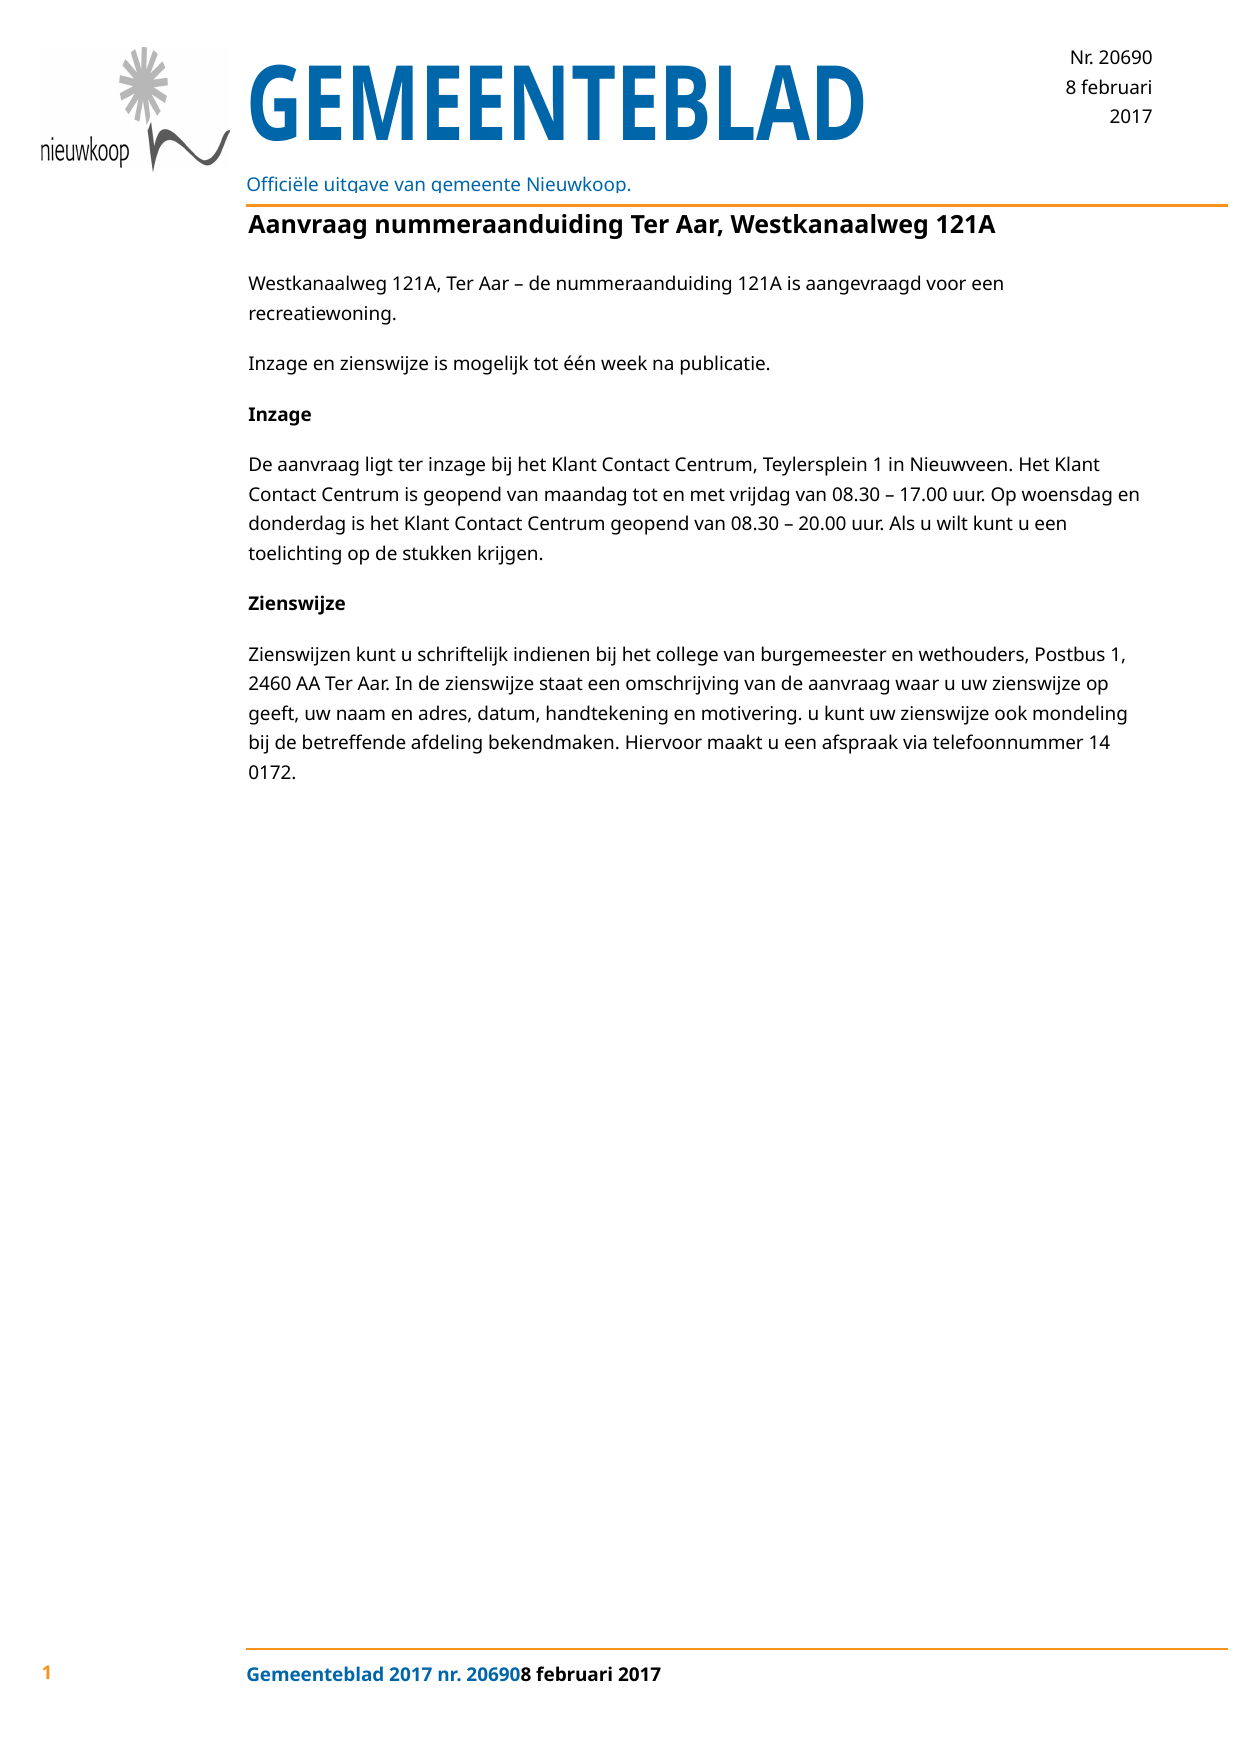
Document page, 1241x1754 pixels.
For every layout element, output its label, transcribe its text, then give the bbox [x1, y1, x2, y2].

text De aanvraag ligt ter inzage bij het Klant Contact Centrum, Teylersplein 1 in Nieuwveen. Het Klant Contact Centrum is geopend van maandag tot en met vrijdag van 08.30 – 17.00 uur. Op woensdag en donderdag is het Klant Contact Centrum geopend van 08.30 – 20.00 uur. Als u wilt kunt u een toelichting op de stukken krijgen. [248, 451, 1152, 566]
text Inzage [248, 401, 1152, 426]
text Aanvraag nummeraanduiding Ter Aar, Westkanaalweg 121A [248, 207, 1152, 241]
text Westkanaalweg 121A, Ter Aar – de nummeraanduiding 121A is aangevraagd voor een recreatiewoning. [248, 270, 1152, 326]
text Zienswijze [248, 590, 1152, 616]
picture [41, 47, 231, 172]
text Zienswijzen kunt u schriftelijk indienen bij het college van burgemeester en wethouders, Postbus 1, 2460 AA Ter Aar. In de zienswijze staat een omschrijving van de aanvraag waar u uw zienswijze op geeft, uw naam en adres, datum, handtekening en motivering. u kunt uw zienswijze ook mondeling bij de betreffende afdeling bekendmaken. Hiervoor maakt u een afspraak via telefoonnummer 14 0172. [248, 641, 1152, 785]
text Inzage en zienswijze is mogelijk tot één week na publicatie. [248, 350, 1152, 376]
